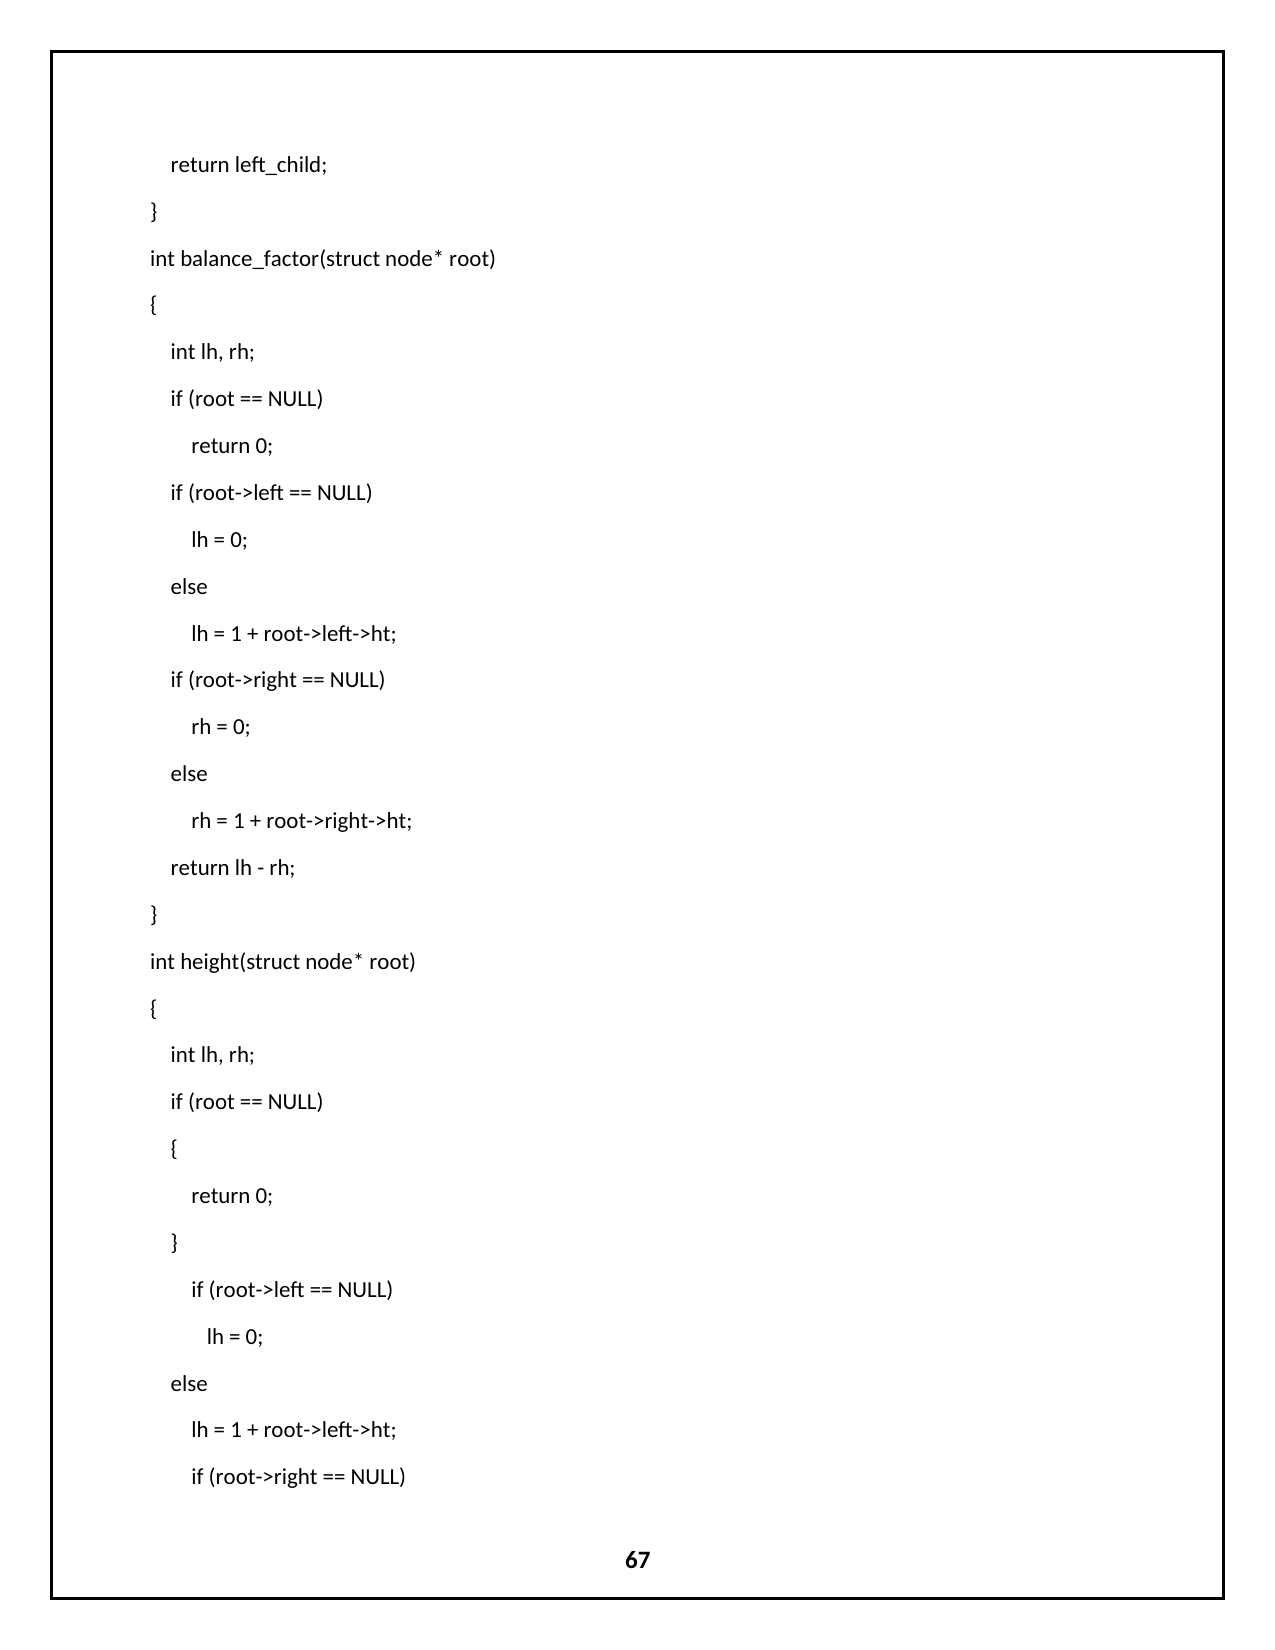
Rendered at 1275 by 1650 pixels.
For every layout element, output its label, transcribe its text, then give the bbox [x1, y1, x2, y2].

text if (root->left == NULL) [150, 1275, 1125, 1303]
text { [150, 994, 1125, 1022]
text return 0; [150, 1181, 1125, 1209]
text else [150, 759, 1125, 787]
text int lh, rh; [150, 337, 1125, 366]
text { [150, 291, 1125, 319]
text rh = 0; [150, 712, 1125, 741]
text int lh, rh; [150, 1041, 1125, 1069]
text else [150, 572, 1125, 600]
text } [150, 197, 1125, 225]
text } [150, 900, 1125, 928]
text if (root->right == NULL) [150, 666, 1125, 694]
text int height(struct node* root) [150, 947, 1125, 975]
text lh = 0; [150, 1322, 1125, 1350]
text if (root == NULL) [150, 1087, 1125, 1116]
text return left_child; [150, 150, 1125, 178]
text if (root == NULL) [150, 384, 1125, 412]
text if (root->left == NULL) [150, 478, 1125, 506]
text lh = 0; [150, 525, 1125, 553]
text { [150, 1134, 1125, 1162]
text return lh - rh; [150, 853, 1125, 881]
text else [150, 1369, 1125, 1397]
text rh = 1 + root->right->ht; [150, 806, 1125, 834]
text if (root->right == NULL) [150, 1462, 1125, 1491]
text int balance_factor(struct node* root) [150, 244, 1125, 272]
text lh = 1 + root->left->ht; [150, 619, 1125, 647]
text return 0; [150, 431, 1125, 459]
text lh = 1 + root->left->ht; [150, 1416, 1125, 1444]
text } [150, 1228, 1125, 1256]
